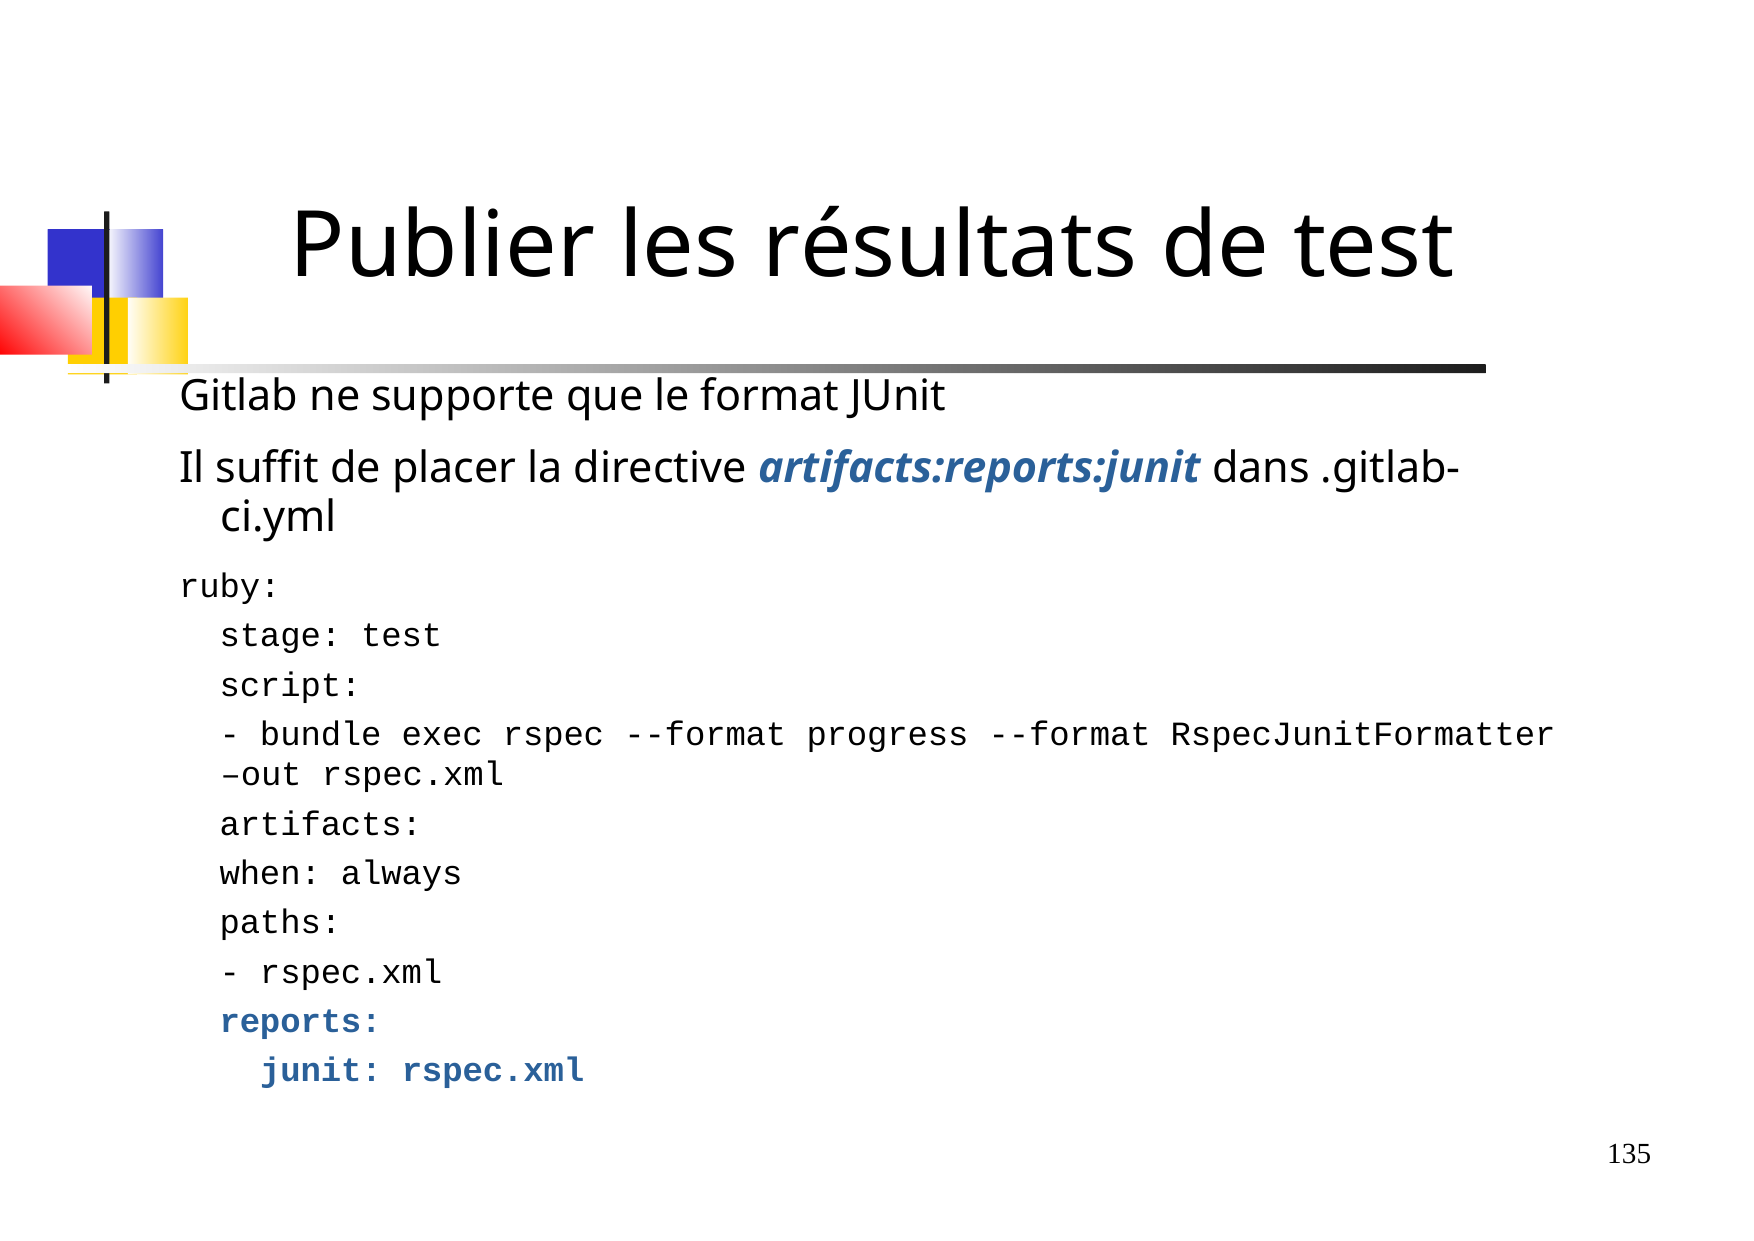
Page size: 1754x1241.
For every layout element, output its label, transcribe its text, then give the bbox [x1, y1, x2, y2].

title Publier les résultats de test [179, 139, 1567, 351]
list Gitlab ne supporte que le format JUnit Il suffit de placer la directive artifacts:reports:junit dans .gitlab-ci.yml ruby: stage: test script: - bundle exec rspec --format progress --format RspecJunitFormatter –out rspec.xml artifacts: when: always paths: - rspec.xml reports: junit: rspec.xml [179, 371, 1567, 1091]
